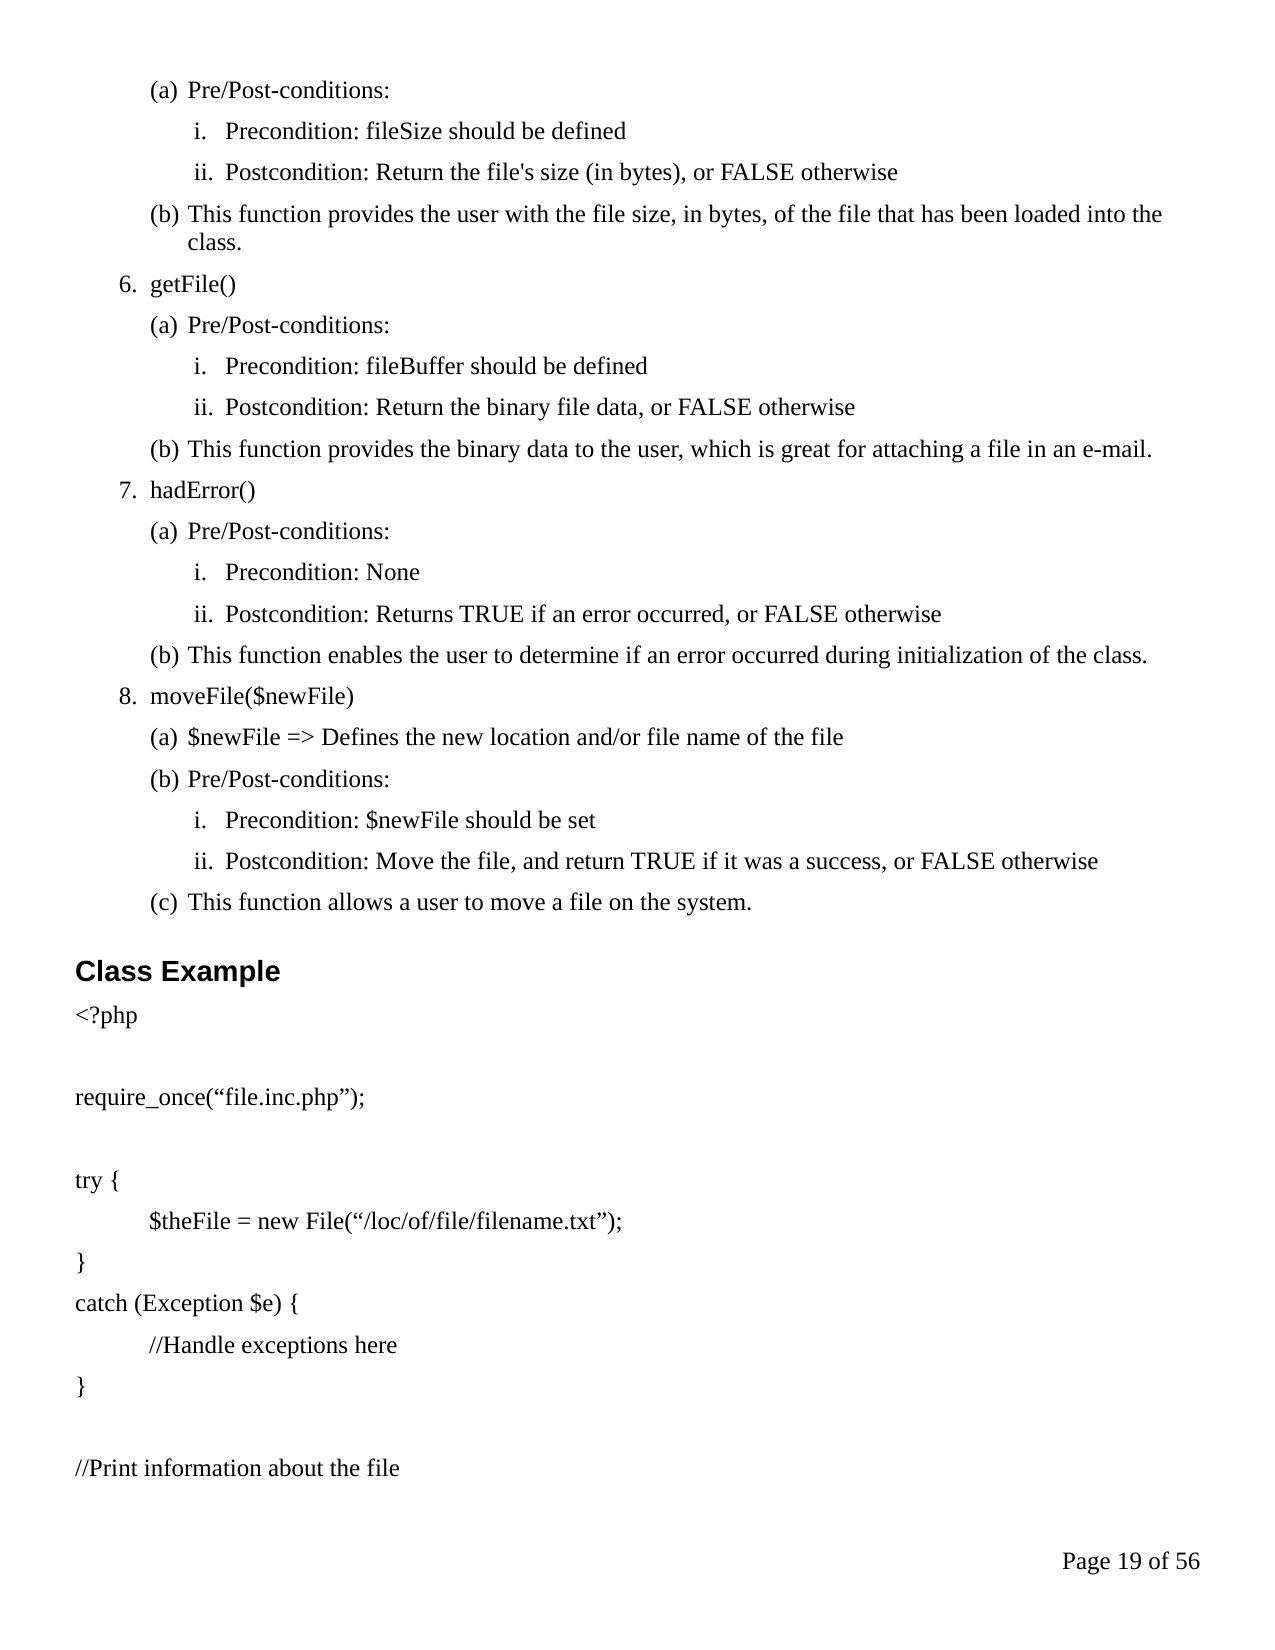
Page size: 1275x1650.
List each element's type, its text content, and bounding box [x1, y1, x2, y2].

text //Handle exceptions here [75, 1330, 1200, 1358]
list This function provides the binary data to the user, which is great for attaching a file in an e-mail. [150, 434, 1200, 462]
text //Print information about the file [75, 1453, 1200, 1482]
list Pre/Post-conditions: [150, 516, 1200, 545]
text <?php [75, 1000, 1200, 1028]
list Precondition: fileSize should be defined [187, 116, 1200, 145]
text $theFile = new File(“/loc/of/file/filename.txt”); [75, 1206, 1200, 1235]
list Precondition: $newFile should be set [187, 805, 1200, 834]
list This function allows a user to move a file on the system. [150, 887, 1200, 916]
list Postcondition: Returns TRUE if an error occurred, or FALSE otherwise [187, 599, 1200, 627]
list Pre/Post-conditions: [150, 75, 1200, 104]
list Pre/Post-conditions: [150, 310, 1200, 339]
text } [75, 1247, 1200, 1276]
list moveFile($newFile) [112, 681, 1200, 710]
list This function provides the user with the file size, in bytes, of the file that has been loaded into the class. [150, 199, 1200, 256]
list Postcondition: Return the file's size (in bytes), or FALSE otherwise [187, 157, 1200, 186]
list $newFile => Defines the new location and/or file name of the file [150, 722, 1200, 751]
text } [75, 1371, 1200, 1400]
list Precondition: fileBuffer should be defined [187, 351, 1200, 380]
text catch (Exception $e) { [75, 1288, 1200, 1317]
text try { [75, 1165, 1200, 1193]
subtitle Class Example [75, 954, 1200, 987]
list Postcondition: Move the file, and return TRUE if it was a success, or FALSE otherwise [187, 846, 1200, 875]
list This function enables the user to determine if an error occurred during initialization of the class. [150, 640, 1200, 669]
list getFile() [112, 269, 1200, 297]
list Postcondition: Return the binary file data, or FALSE otherwise [187, 392, 1200, 421]
list Precondition: None [187, 557, 1200, 586]
text require_once(“file.inc.php”); [75, 1082, 1200, 1111]
list Pre/Post-conditions: [150, 764, 1200, 792]
list hadError() [112, 475, 1200, 504]
